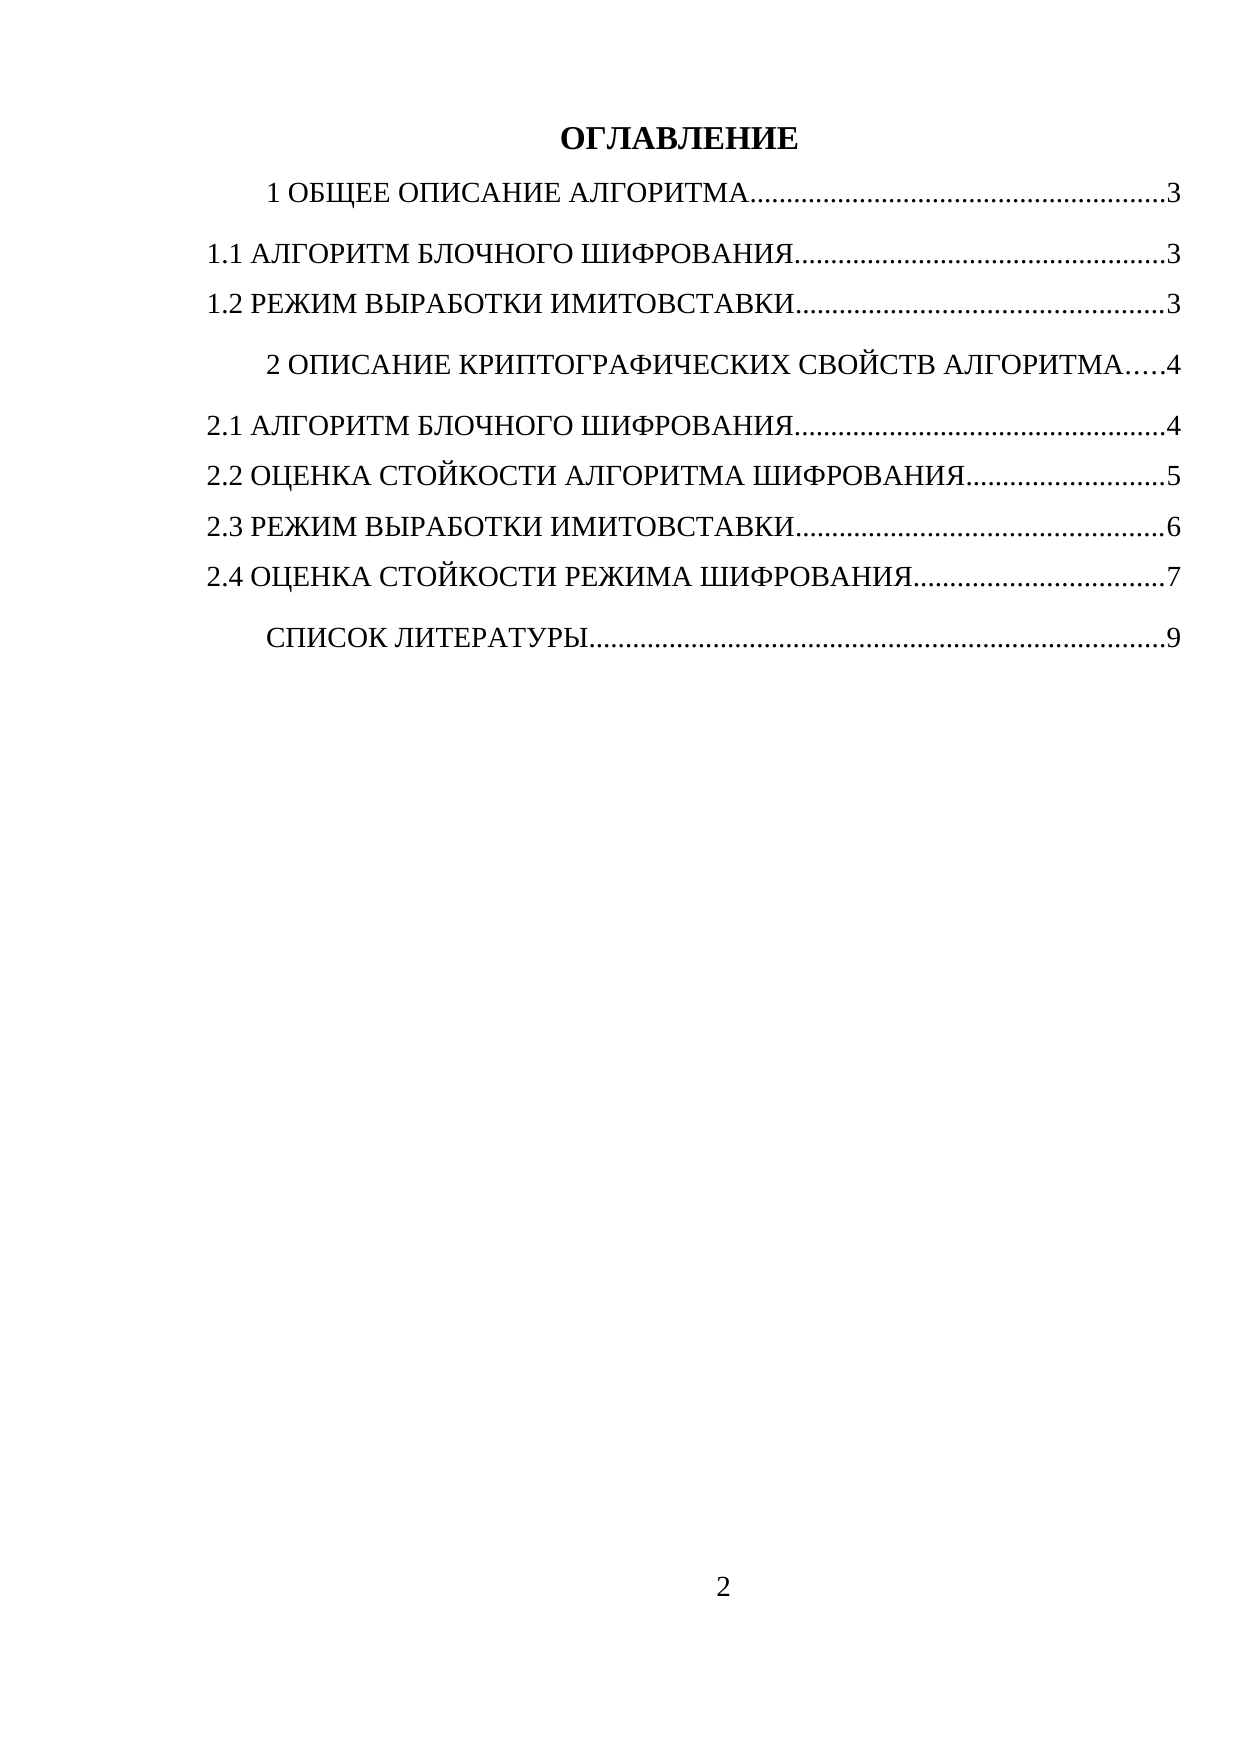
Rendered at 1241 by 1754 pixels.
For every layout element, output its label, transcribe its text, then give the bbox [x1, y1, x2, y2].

text 1.2 РЕЖИМ ВЫРАБОТКИ ИМИТОВСТАВКИ 3 [206, 287, 1181, 320]
text 2 ОПИСАНИЕ КРИПТОГРАФИЧЕСКИХ СВОЙСТВ АЛГОРИТМА 4 [177, 347, 1181, 381]
text СПИСОК ЛИТЕРАТУРЫ 9 [177, 620, 1181, 653]
text 2.3 РЕЖИМ ВЫРАБОТКИ ИМИТОВСТАВКИ 6 [206, 509, 1181, 542]
text 1.1 АЛГОРИТМ БЛОЧНОГО ШИФРОВАНИЯ 3 [206, 236, 1181, 270]
text 2.4 ОЦЕНКА СТОЙКОСТИ РЕЖИМА ШИФРОВАНИЯ 7 [206, 559, 1181, 593]
text 1 ОБЩЕЕ ОПИСАНИЕ АЛГОРИТМА 3 [177, 176, 1181, 209]
subtitle ОГЛАВЛЕНИЕ [177, 118, 1181, 156]
text 2.2 ОЦЕНКА СТОЙКОСТИ АЛГОРИТМА ШИФРОВАНИЯ 5 [206, 458, 1181, 492]
text 2.1 АЛГОРИТМ БЛОЧНОГО ШИФРОВАНИЯ 4 [206, 408, 1181, 442]
